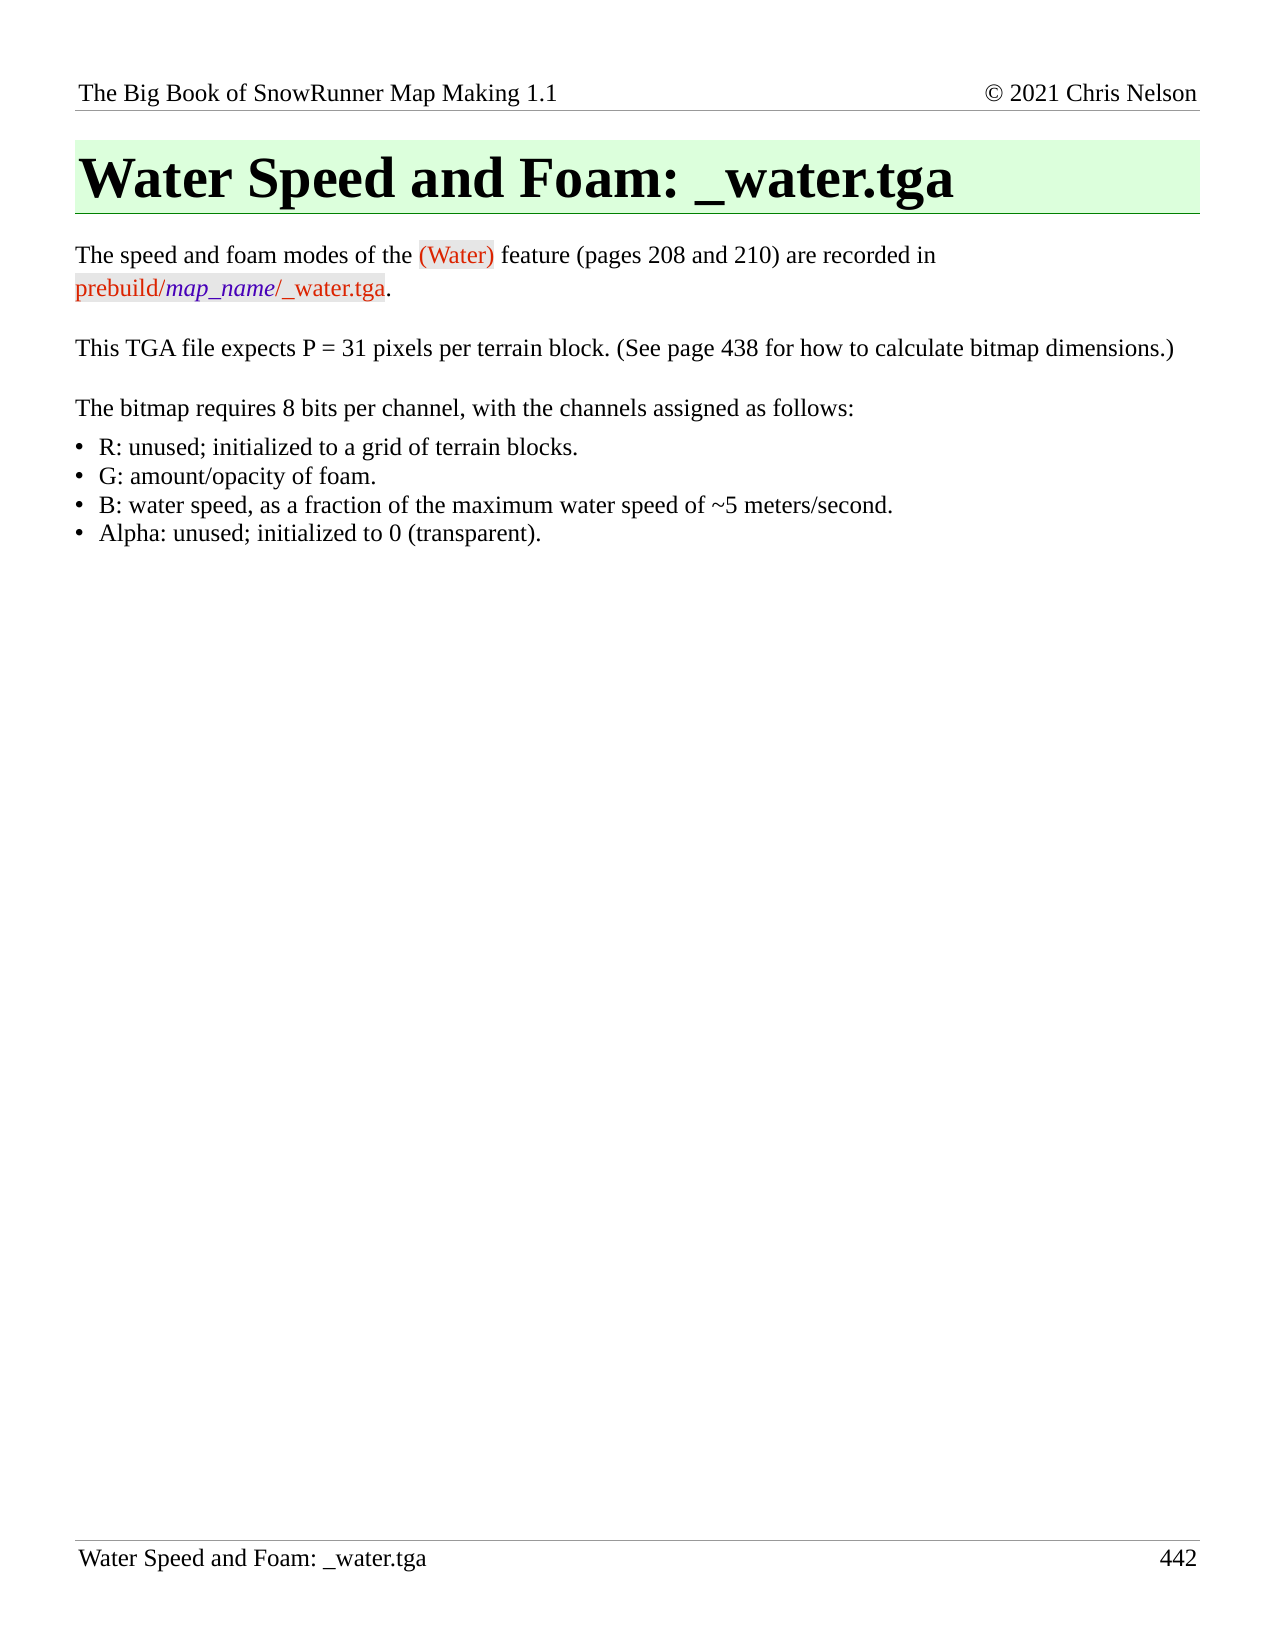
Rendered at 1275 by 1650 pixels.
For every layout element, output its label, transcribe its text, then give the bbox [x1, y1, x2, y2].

text The speed and foam modes of the (Water) feature (pages 208 and 210) are recorded in prebuild/map_name/_water.tga. [75, 240, 1200, 302]
list R: unused; initialized to a grid of terrain blocks. [75, 432, 1200, 461]
list G: amount/opacity of foam. [75, 461, 1200, 490]
list B: water speed, as a fraction of the maximum water speed of ~5 meters/second. [75, 490, 1200, 518]
subtitle Water Speed and Foam: _water.tga [75, 140, 1200, 213]
list Alpha: unused; initialized to 0 (transparent). [75, 518, 1200, 547]
text This TGA file expects P = 31 pixels per terrain block. (See page 438 for how to calculate bitmap dimensions.) [75, 333, 1200, 362]
subtitle The bitmap requires 8 bits per channel, with the channels assigned as follows: [75, 393, 1200, 422]
